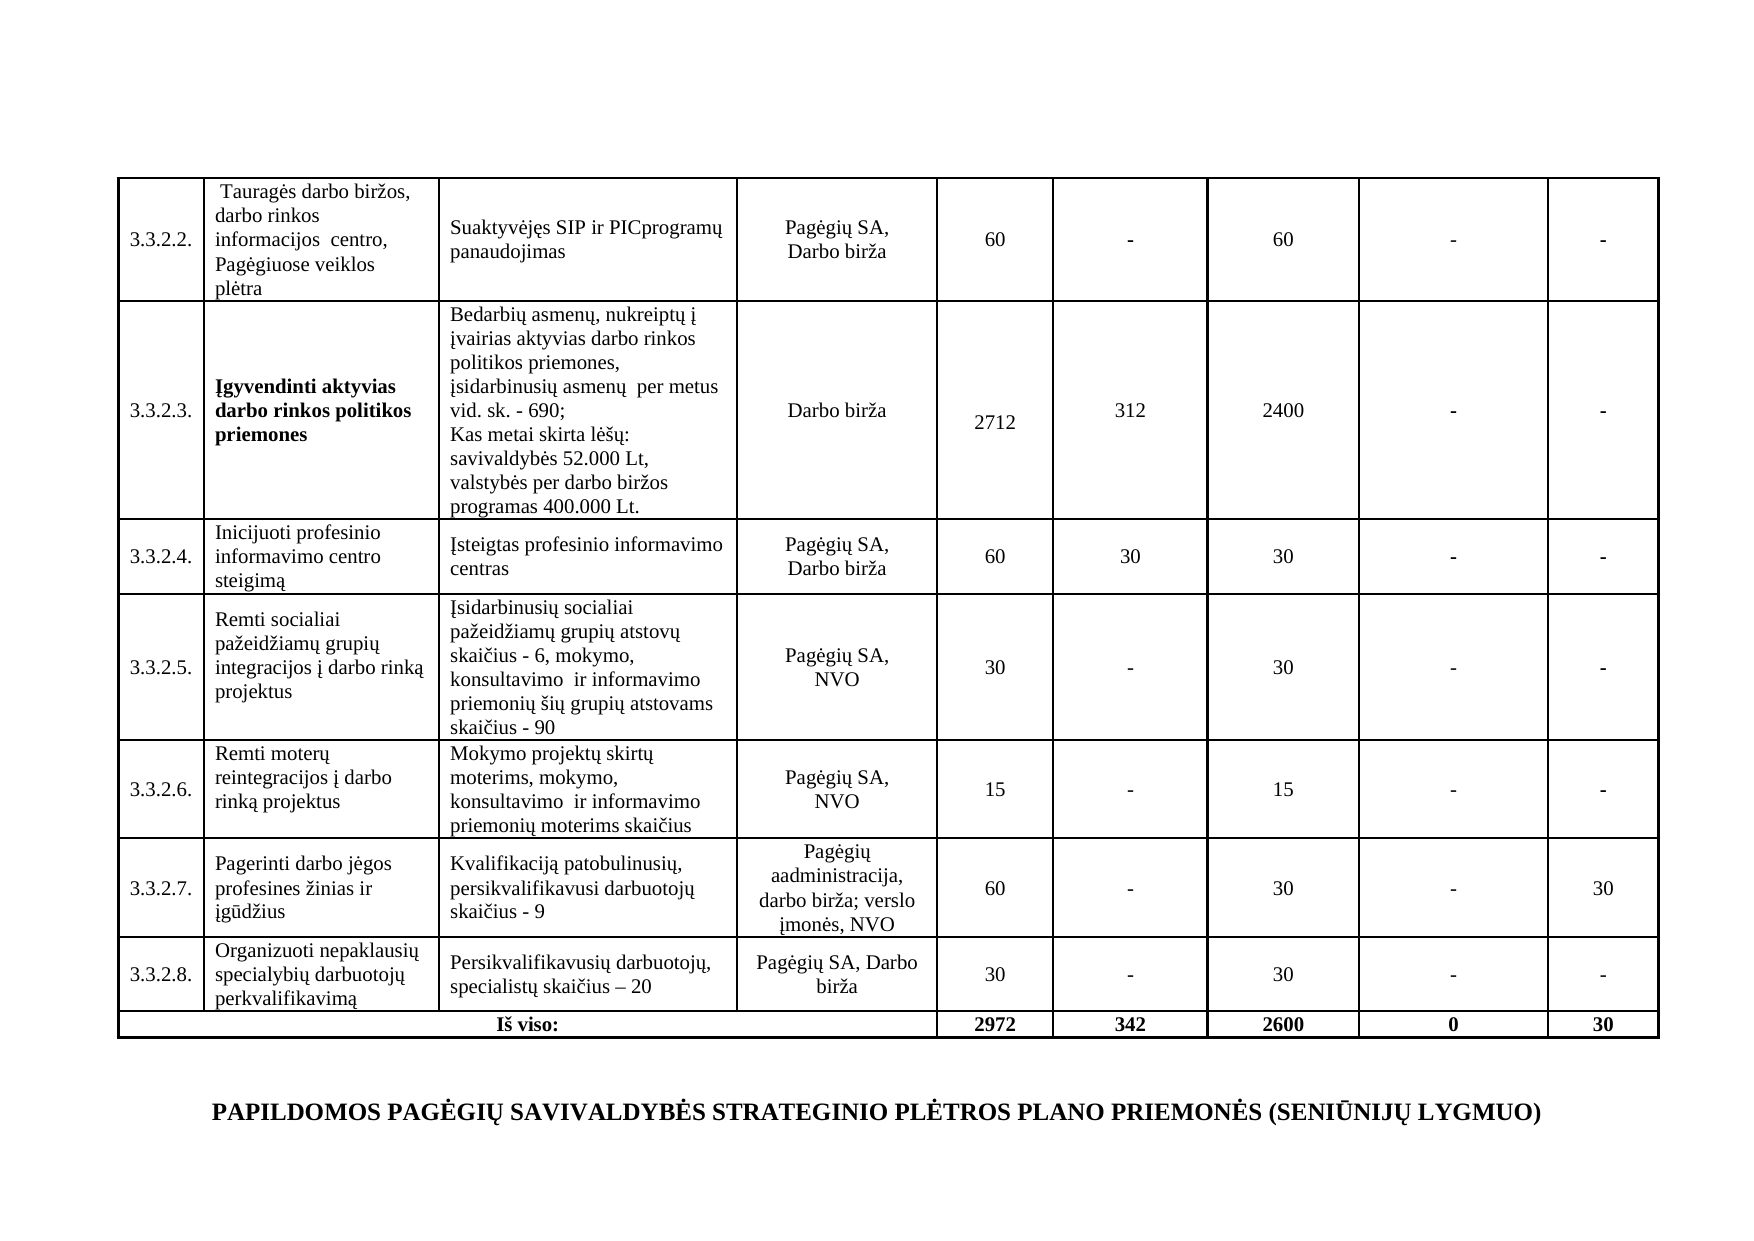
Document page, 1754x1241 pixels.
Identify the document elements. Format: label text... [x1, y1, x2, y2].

table_cell Kvalifikaciją patobulinusių, persikvalifikavusi darbuotojų skaičius - 9 [440, 839, 736, 936]
table_cell Įgyvendinti aktyvias darbo rinkos politikos priemones [205, 302, 438, 518]
table_cell 3.3.2.2. [120, 179, 203, 299]
table_cell - [1360, 741, 1547, 837]
table_cell 30 [938, 595, 1052, 739]
table_cell - [1054, 938, 1206, 1010]
table_cell Įsteigtas profesinio informavimo centras [440, 520, 736, 592]
text PAPILDOMOS PAGĖGIŲ SAVIVALDYBĖS STRATEGINIO PLĖTROS PLANO PRIEMONĖS (SENIŪNIJŲ LYGMUO) [118, 1097, 1636, 1125]
table_cell 60 [938, 179, 1052, 299]
table_cell Organizuoti nepaklausių specialybių darbuotojų perkvalifikavimą [205, 938, 438, 1010]
table_cell - [1549, 179, 1657, 299]
table_cell Inicijuoti profesinio informavimo centro steigimą [205, 520, 438, 592]
table_cell - [1549, 520, 1657, 592]
table_cell Suaktyvėjęs SIP ir PICprogramų panaudojimas [440, 179, 736, 299]
table_cell 3.3.2.5. [120, 595, 203, 739]
table_cell Mokymo projektų skirtų moterims, mokymo, konsultavimo ir informavimo priemonių moterims skaičius [440, 741, 736, 837]
table_cell - [1360, 595, 1547, 739]
table_cell 30 [1209, 938, 1358, 1010]
table_cell 30 [1209, 595, 1358, 739]
table_cell Įsidarbinusių socialiai pažeidžiamų grupių atstovų skaičius - 6, mokymo, konsultavimo ir informavimo priemonių šių grupių atstovams skaičius - 90 [440, 595, 736, 739]
table_cell 2972 [938, 1012, 1052, 1036]
table_cell 60 [938, 839, 1052, 936]
table_cell 2712 [938, 302, 1052, 518]
table_cell 342 [1054, 1012, 1206, 1036]
table_cell 2400 [1209, 302, 1358, 518]
table_cell Persikvalifikavusių darbuotojų, specialistų skaičius – 20 [440, 938, 736, 1010]
table_cell 15 [1209, 741, 1358, 837]
table_cell - [1549, 741, 1657, 837]
table_cell 3.3.2.6. [120, 741, 203, 837]
table_cell - [1549, 595, 1657, 739]
table_cell Darbo birža [738, 302, 936, 518]
table_cell 60 [1209, 179, 1358, 299]
table_cell - [1360, 938, 1547, 1010]
table_cell Pagėgių SA, Darbo birža [738, 938, 936, 1010]
table_cell Bedarbių asmenų, nukreiptų į įvairias aktyvias darbo rinkos politikos priemones, įsidarbinusių asmenų per metus vid. sk. - 690; Kas metai skirta lėšų: savivaldybės 52.000 Lt, valstybės per darbo biržos programas 400.000 Lt. [440, 302, 736, 518]
table_cell - [1360, 520, 1547, 592]
table_cell - [1054, 595, 1206, 739]
table_cell 3.3.2.3. [120, 302, 203, 518]
table_cell 30 [1209, 839, 1358, 936]
table_cell Pagėgių SA, Darbo birža [738, 179, 936, 299]
table_cell 15 [938, 741, 1052, 837]
table_cell - [1549, 938, 1657, 1010]
table_cell - [1054, 741, 1206, 837]
table_cell 2600 [1209, 1012, 1358, 1036]
table_cell - [1360, 302, 1547, 518]
table_cell 312 [1054, 302, 1206, 518]
table_cell Remti moterų reintegracijos į darbo rinką projektus [205, 741, 438, 837]
table_cell Pagėgių SA, NVO [738, 595, 936, 739]
table_cell 30 [1549, 839, 1657, 936]
table_cell - [1360, 839, 1547, 936]
table_cell Pagėgių SA, NVO [738, 741, 936, 837]
table_cell Pagerinti darbo jėgos profesines žinias ir įgūdžius [205, 839, 438, 936]
table_cell - [1549, 302, 1657, 518]
table_cell Iš viso: [120, 1012, 936, 1036]
table_cell 30 [1054, 520, 1206, 592]
table_cell - [1054, 179, 1206, 299]
table_cell 30 [1209, 520, 1358, 592]
table_cell 30 [938, 938, 1052, 1010]
table_cell Tauragės darbo biržos, darbo rinkos informacijos centro, Pagėgiuose veiklos plėtra [205, 179, 438, 299]
table_cell 60 [938, 520, 1052, 592]
table_cell 30 [1549, 1012, 1657, 1036]
table_cell Pagėgių SA, Darbo birža [738, 520, 936, 592]
table_cell 3.3.2.7. [120, 839, 203, 936]
table_cell Pagėgių aadministracija, darbo birža; verslo įmonės, NVO [738, 839, 936, 936]
table_cell 3.3.2.8. [120, 938, 203, 1010]
table_cell - [1360, 179, 1547, 299]
table_cell Remti socialiai pažeidžiamų grupių integracijos į darbo rinką projektus [205, 595, 438, 739]
table_cell - [1054, 839, 1206, 936]
table_cell 3.3.2.4. [120, 520, 203, 592]
table_cell 0 [1360, 1012, 1547, 1036]
